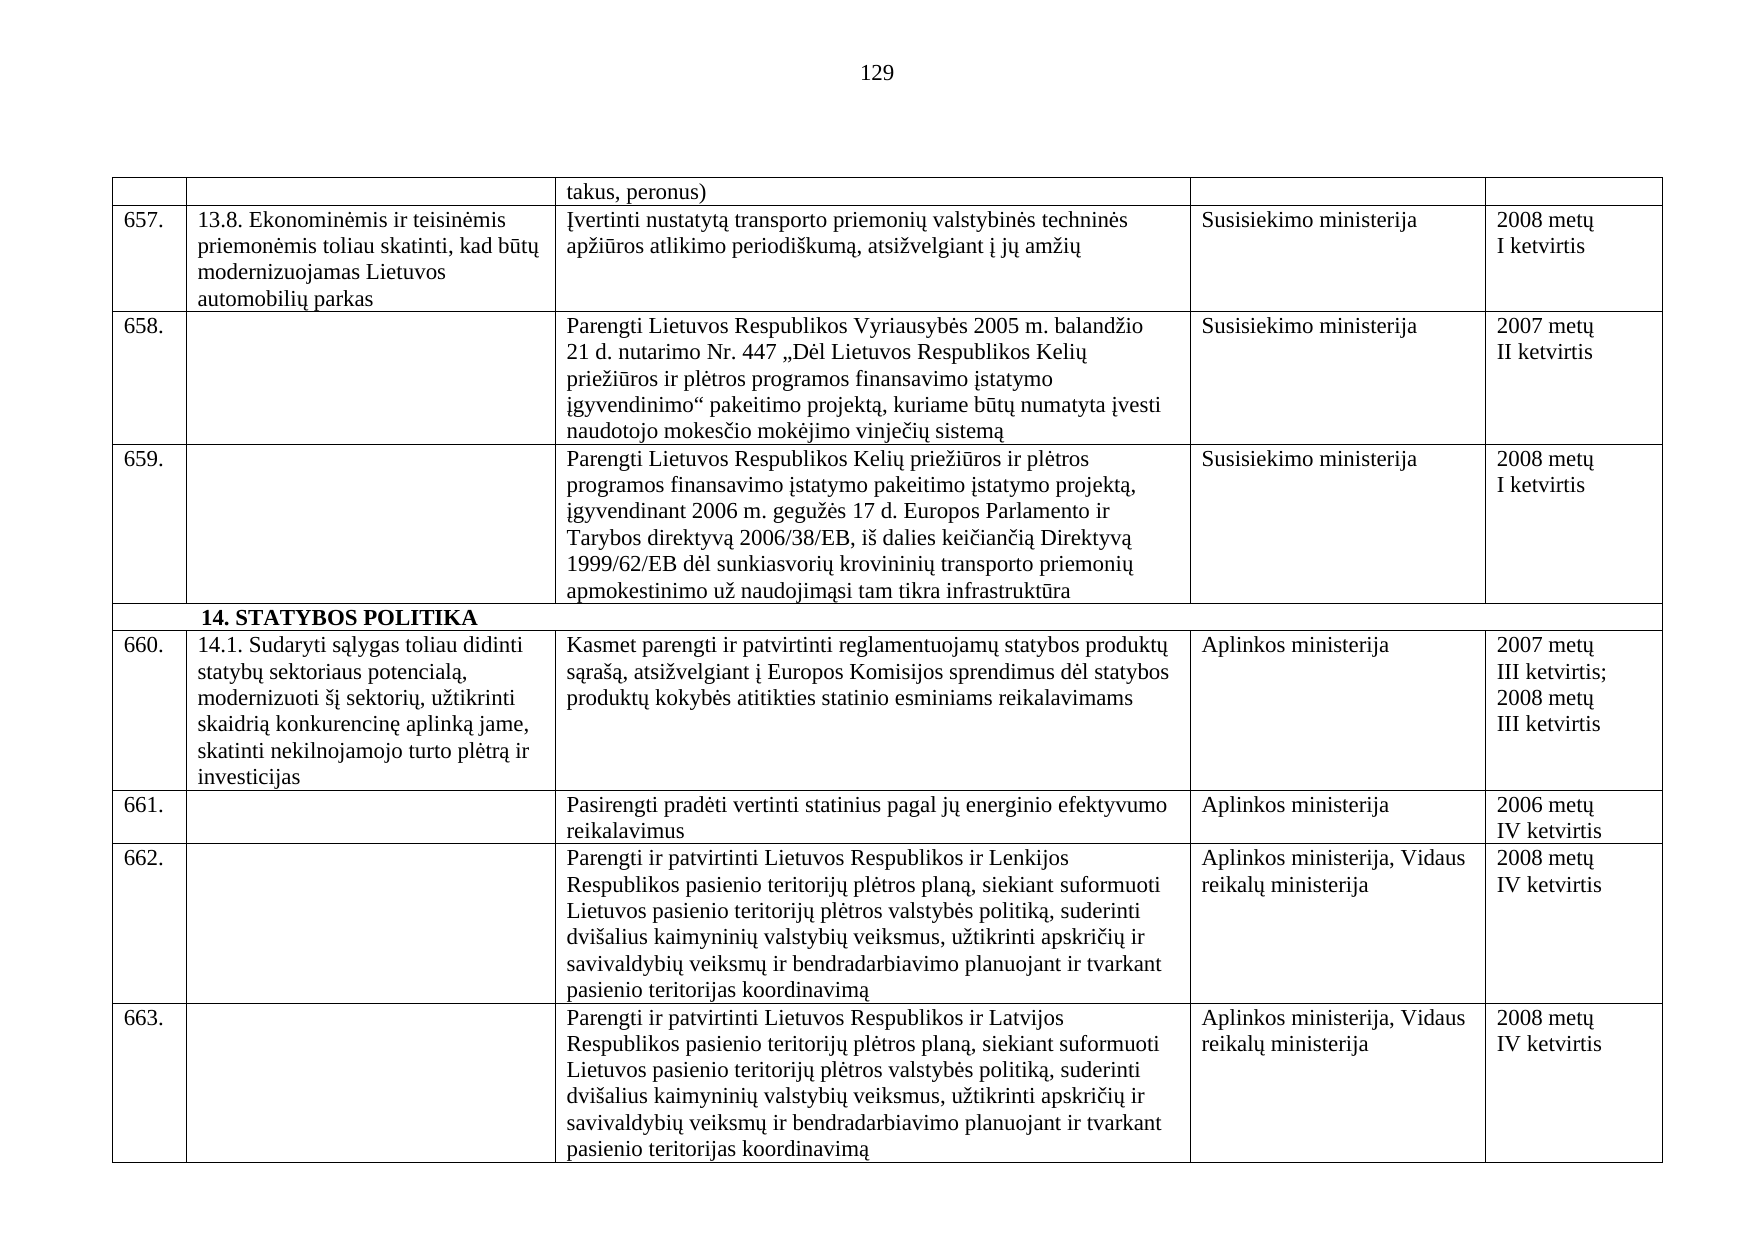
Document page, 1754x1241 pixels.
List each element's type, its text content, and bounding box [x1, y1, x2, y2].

table_cell 658. [113, 312, 186, 444]
table_cell 662. [113, 844, 186, 1002]
table_cell [187, 178, 555, 204]
table_cell 2008 metų IV ketvirtis [1486, 1004, 1662, 1162]
table_cell [187, 445, 555, 603]
table_cell 660. [113, 631, 186, 789]
table_cell [187, 1004, 555, 1162]
table_cell [113, 178, 186, 204]
table_cell Kasmet parengti ir patvirtinti reglamentuojamų statybos produktų sąrašą, atsižvelgiant į Europos Komisijos sprendimus dėl statybos produktų kokybės atitikties statinio esminiams reikalavimams [556, 631, 1190, 789]
table_cell Aplinkos ministerija [1191, 791, 1485, 843]
table_cell 657. [113, 206, 186, 311]
table_cell 2008 metų I ketvirtis [1486, 445, 1662, 603]
table_cell Aplinkos ministerija, Vidaus reikalų ministerija [1191, 844, 1485, 1002]
table_cell 14. STATYBOS POLITIKA [113, 604, 1662, 630]
table_cell [187, 791, 555, 843]
table_cell Parengti Lietuvos Respublikos Vyriausybės 2005 m. balandžio 21 d. nutarimo Nr. 447 „Dėl Lietuvos Respublikos Kelių priežiūros ir plėtros programos finansavimo įstatymo įgyvendinimo“ pakeitimo projektą, kuriame būtų numatyta įvesti naudotojo mokesčio mokėjimo vinječių sistemą [556, 312, 1190, 444]
table_cell 661. [113, 791, 186, 843]
table_cell 663. [113, 1004, 186, 1162]
table_cell Pasirengti pradėti vertinti statinius pagal jų energinio efektyvumo reikalavimus [556, 791, 1190, 843]
table_cell 2008 metų I ketvirtis [1486, 206, 1662, 311]
table_cell 2006 metų IV ketvirtis [1486, 791, 1662, 843]
table_cell Parengti ir patvirtinti Lietuvos Respublikos ir Latvijos Respublikos pasienio teritorijų plėtros planą, siekiant suformuoti Lietuvos pasienio teritorijų plėtros valstybės politiką, suderinti dvišalius kaimyninių valstybių veiksmus, užtikrinti apskričių ir savivaldybių veiksmų ir bendradarbiavimo planuojant ir tvarkant pasienio teritorijas koordinavimą [556, 1004, 1190, 1162]
table_cell Aplinkos ministerija [1191, 631, 1485, 789]
table_cell 14.1. Sudaryti sąlygas toliau didinti statybų sektoriaus potencialą, modernizuoti šį sektorių, užtikrinti skaidrią konkurencinę aplinką jame, skatinti nekilnojamojo turto plėtrą ir investicijas [187, 631, 555, 789]
table_cell Susisiekimo ministerija [1191, 312, 1485, 444]
table_cell Parengti Lietuvos Respublikos Kelių priežiūros ir plėtros programos finansavimo įstatymo pakeitimo įstatymo projektą, įgyvendinant 2006 m. gegužės 17 d. Europos Parlamento ir Tarybos direktyvą 2006/38/EB, iš dalies keičiančią Direktyvą 1999/62/EB dėl sunkiasvorių krovininių transporto priemonių apmokestinimo už naudojimąsi tam tikra infrastruktūra [556, 445, 1190, 603]
table_cell Susisiekimo ministerija [1191, 445, 1485, 603]
table_cell Susisiekimo ministerija [1191, 206, 1485, 311]
table_cell [1191, 178, 1485, 204]
table_cell Įvertinti nustatytą transporto priemonių valstybinės techninės apžiūros atlikimo periodiškumą, atsižvelgiant į jų amžių [556, 206, 1190, 311]
table_cell takus, peronus) [556, 178, 1190, 204]
table_cell [1486, 178, 1662, 204]
table_cell 659. [113, 445, 186, 603]
table_cell [187, 844, 555, 1002]
table_cell 2008 metų IV ketvirtis [1486, 844, 1662, 1002]
table_cell [187, 312, 555, 444]
table_cell 2007 metų II ketvirtis [1486, 312, 1662, 444]
table_cell Aplinkos ministerija, Vidaus reikalų ministerija [1191, 1004, 1485, 1162]
table_cell 2007 metų III ketvirtis; 2008 metų III ketvirtis [1486, 631, 1662, 789]
table_cell 13.8. Ekonominėmis ir teisinėmis priemonėmis toliau skatinti, kad būtų modernizuojamas Lietuvos automobilių parkas [187, 206, 555, 311]
table_cell Parengti ir patvirtinti Lietuvos Respublikos ir Lenkijos Respublikos pasienio teritorijų plėtros planą, siekiant suformuoti Lietuvos pasienio teritorijų plėtros valstybės politiką, suderinti dvišalius kaimyninių valstybių veiksmus, užtikrinti apskričių ir savivaldybių veiksmų ir bendradarbiavimo planuojant ir tvarkant pasienio teritorijas koordinavimą [556, 844, 1190, 1002]
